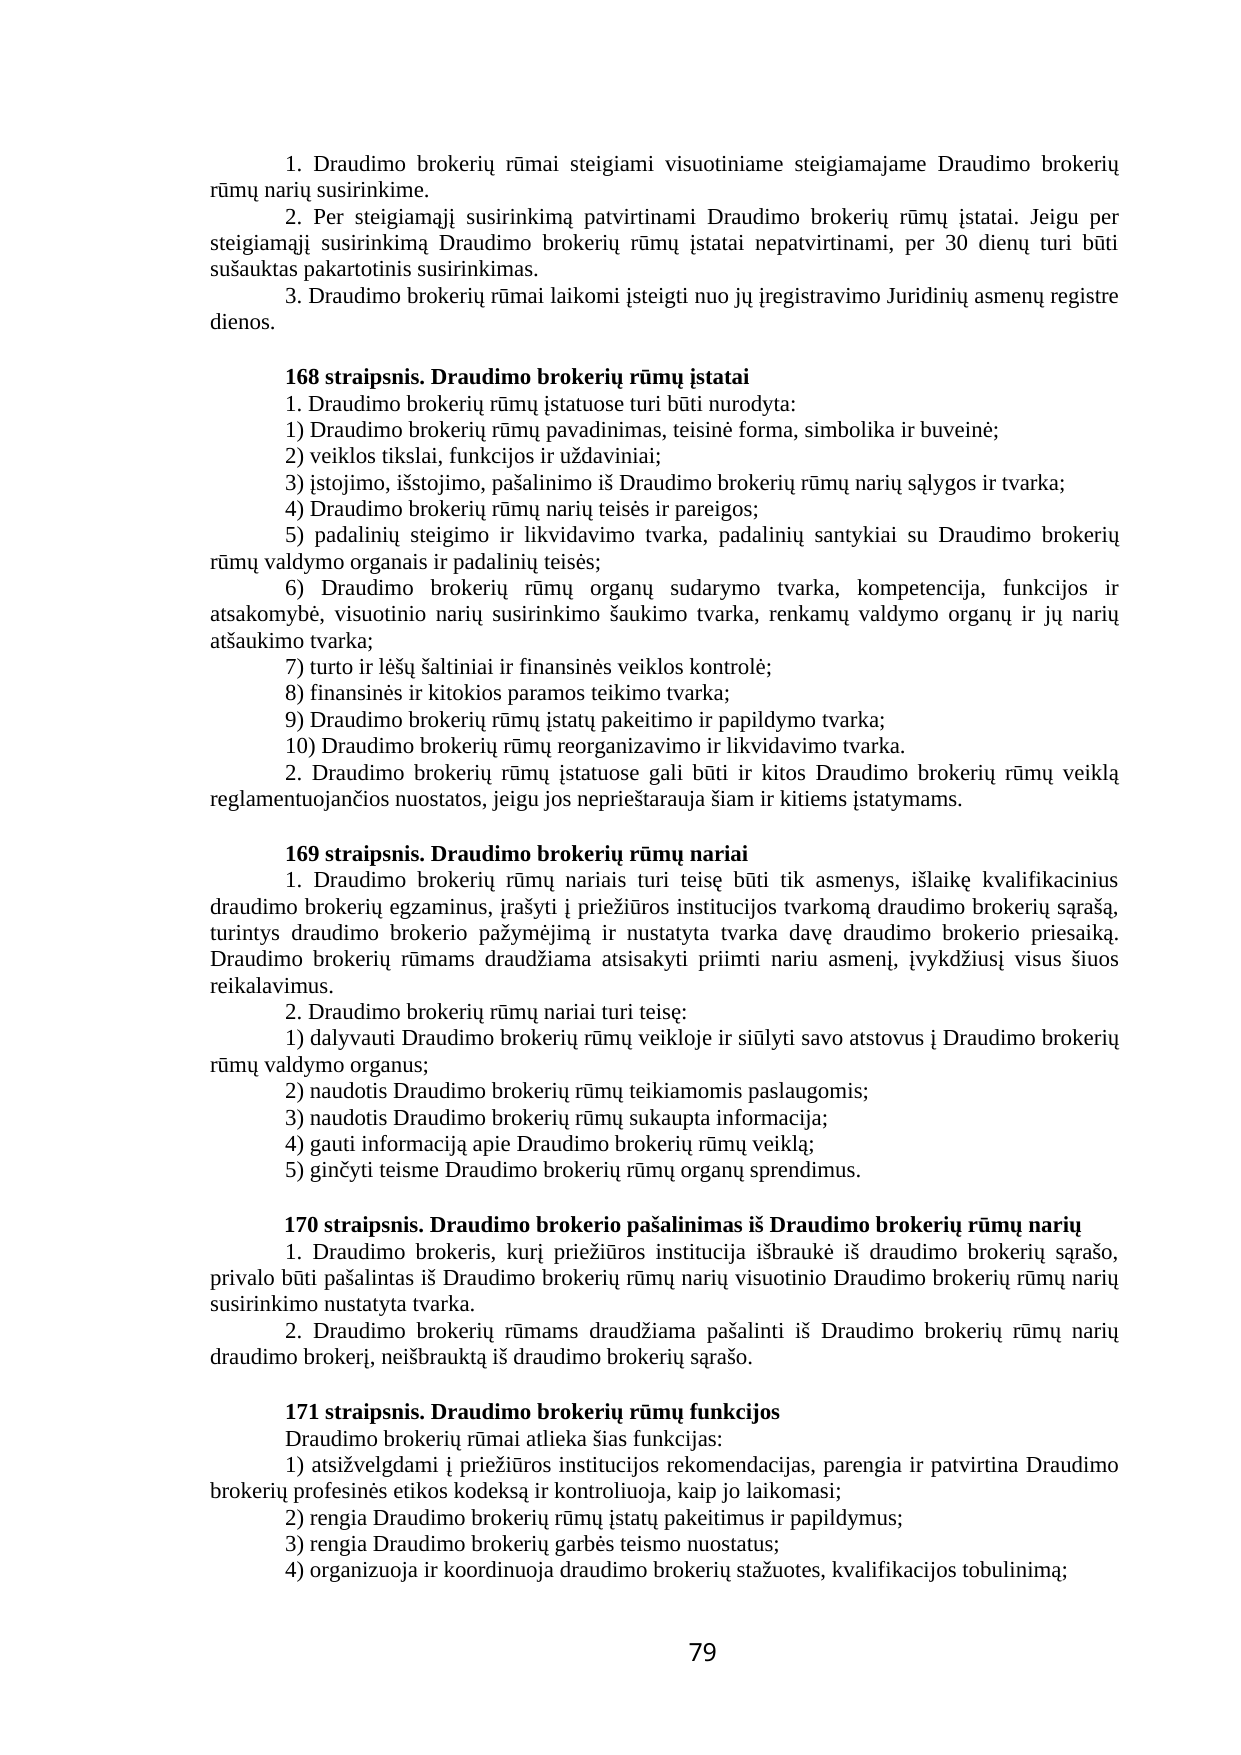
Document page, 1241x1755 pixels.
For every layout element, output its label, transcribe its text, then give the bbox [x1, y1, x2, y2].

text 7) turto ir lėšų šaltiniai ir finansinės veiklos kontrolė; [210, 653, 1120, 679]
text 1. Draudimo brokerių rūmų nariais turi teisę būti tik asmenys, išlaikę kvalifikacinius draudimo brokerių egzaminus, įrašyti į priežiūros institucijos tvarkomą draudimo brokerių sąrašą, turintys draudimo brokerio pažymėjimą ir nustatyta tvarka davę draudimo brokerio priesaiką. Draudimo brokerių rūmams draudžiama atsisakyti priimti nariu asmenį, įvykdžiusį visus šiuos reikalavimus. [210, 866, 1120, 998]
text 2. Per steigiamąjį susirinkimą patvirtinami Draudimo brokerių rūmų įstatai. Jeigu per steigiamąjį susirinkimą Draudimo brokerių rūmų įstatai nepatvirtinami, per 30 dienų turi būti sušauktas pakartotinis susirinkimas. [210, 203, 1120, 282]
text 1. Draudimo brokerių rūmai steigiami visuotiniame steigiamajame Draudimo brokerių rūmų narių susirinkime. [210, 150, 1120, 203]
text 4) gauti informaciją apie Draudimo brokerių rūmų veiklą; [210, 1130, 1120, 1156]
text 2) veiklos tikslai, funkcijos ir uždaviniai; [210, 442, 1120, 469]
text 1) Draudimo brokerių rūmų pavadinimas, teisinė forma, simbolika ir buveinė; [210, 416, 1120, 442]
text 2) rengia Draudimo brokerių rūmų įstatų pakeitimus ir papildymus; [210, 1504, 1120, 1530]
text 4) Draudimo brokerių rūmų narių teisės ir pareigos; [210, 495, 1120, 521]
text 10) Draudimo brokerių rūmų reorganizavimo ir likvidavimo tvarka. [210, 732, 1120, 758]
text Draudimo brokerių rūmai atlieka šias funkcijas: [210, 1424, 1120, 1451]
text 171 straipsnis. Draudimo brokerių rūmų funkcijos [210, 1398, 1120, 1424]
text 4) organizuoja ir koordinuoja draudimo brokerių stažuotes, kvalifikacijos tobulinimą; [210, 1556, 1120, 1583]
text 1) dalyvauti Draudimo brokerių rūmų veikloje ir siūlyti savo atstovus į Draudimo brokerių rūmų valdymo organus; [210, 1024, 1120, 1077]
text 168 straipsnis. Draudimo brokerių rūmų įstatai [210, 363, 1120, 389]
text 169 straipsnis. Draudimo brokerių rūmų nariai [210, 840, 1120, 866]
text 2. Draudimo brokerių rūmams draudžiama pašalinti iš Draudimo brokerių rūmų narių draudimo brokerį, neišbrauktą iš draudimo brokerių sąrašo. [210, 1317, 1120, 1369]
text 1) atsižvelgdami į priežiūros institucijos rekomendacijas, parengia ir patvirtina Draudimo brokerių profesinės etikos kodeksą ir kontroliuoja, kaip jo laikomasi; [210, 1451, 1120, 1504]
text 3) naudotis Draudimo brokerių rūmų sukaupta informacija; [210, 1103, 1120, 1130]
text 5) padalinių steigimo ir likvidavimo tvarka, padalinių santykiai su Draudimo brokerių rūmų valdymo organais ir padalinių teisės; [210, 521, 1120, 574]
text 1. Draudimo brokerių rūmų įstatuose turi būti nurodyta: [210, 389, 1120, 416]
text 3) rengia Draudimo brokerių garbės teismo nuostatus; [210, 1530, 1120, 1556]
text 8) finansinės ir kitokios paramos teikimo tvarka; [210, 679, 1120, 706]
text 2. Draudimo brokerių rūmų įstatuose gali būti ir kitos Draudimo brokerių rūmų veiklą reglamentuojančios nuostatos, jeigu jos neprieštarauja šiam ir kitiems įstatymams. [210, 758, 1120, 811]
text 5) ginčyti teisme Draudimo brokerių rūmų organų sprendimus. [210, 1156, 1120, 1183]
text 170 straipsnis. Draudimo brokerio pašalinimas iš Draudimo brokerių rūmų narių [284, 1211, 1120, 1238]
text 3) įstojimo, išstojimo, pašalinimo iš Draudimo brokerių rūmų narių sąlygos ir tvarka; [210, 469, 1120, 495]
text 2) naudotis Draudimo brokerių rūmų teikiamomis paslaugomis; [210, 1077, 1120, 1103]
text 3. Draudimo brokerių rūmai laikomi įsteigti nuo jų įregistravimo Juridinių asmenų registre dienos. [210, 282, 1120, 334]
text 2. Draudimo brokerių rūmų nariai turi teisę: [210, 998, 1120, 1024]
text 6) Draudimo brokerių rūmų organų sudarymo tvarka, kompetencija, funkcijos ir atsakomybė, visuotinio narių susirinkimo šaukimo tvarka, renkamų valdymo organų ir jų narių atšaukimo tvarka; [210, 574, 1120, 653]
text 9) Draudimo brokerių rūmų įstatų pakeitimo ir papildymo tvarka; [210, 706, 1120, 732]
text 1. Draudimo brokeris, kurį priežiūros institucija išbraukė iš draudimo brokerių sąrašo, privalo būti pašalintas iš Draudimo brokerių rūmų narių visuotinio Draudimo brokerių rūmų narių susirinkimo nustatyta tvarka. [210, 1238, 1120, 1317]
